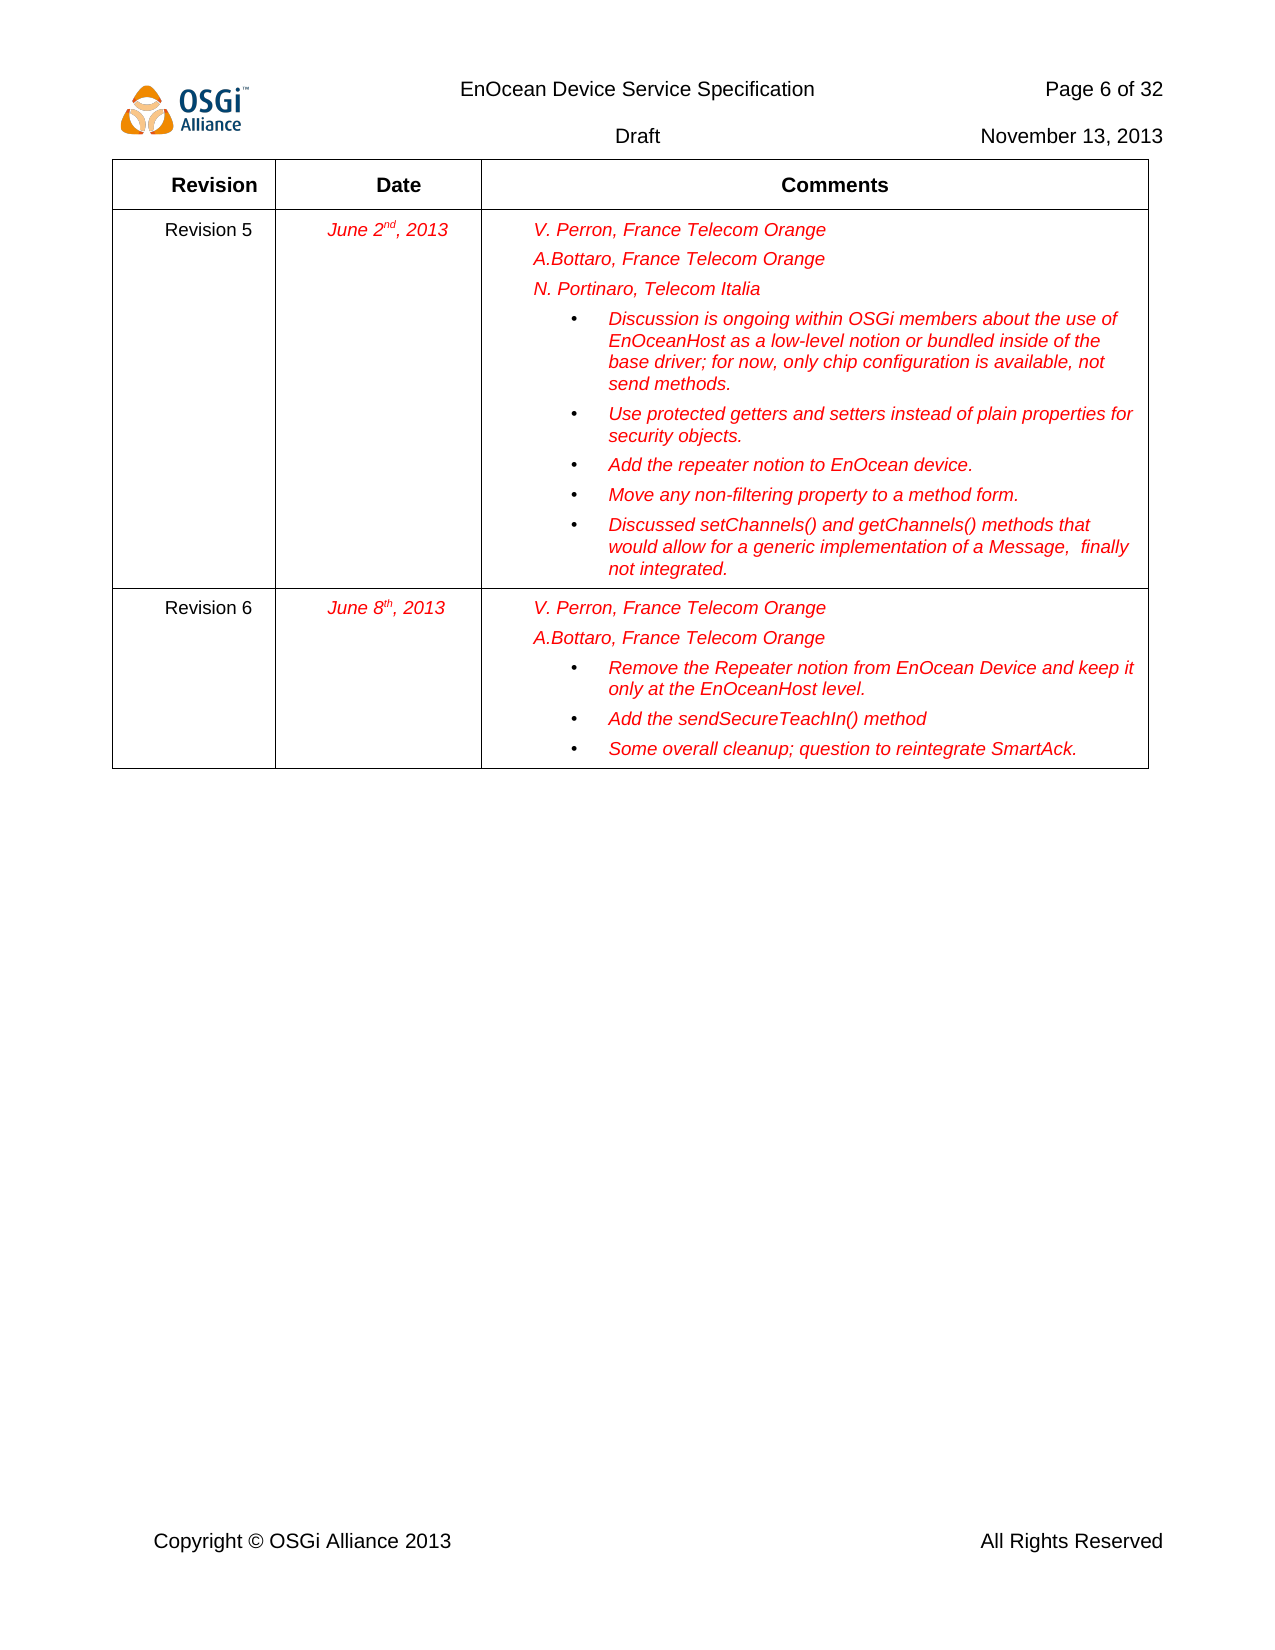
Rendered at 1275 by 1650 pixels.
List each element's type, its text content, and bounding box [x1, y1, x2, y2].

table_cell Revision 6 [113, 589, 275, 768]
table_header Comments [482, 160, 1148, 209]
table_header Revision [113, 160, 275, 209]
table_cell V. Perron, France Telecom Orange A.Bottaro, France Telecom Orange N. Portinaro, Telecom Italia Discussion is ongoing within OSGi members about the use of EnOceanHost as a low-level notion or bundled inside of the base driver; for now, only chip configuration is available, not send methods. Use protected getters and setters instead of plain properties for security objects. Add the repeater notion to EnOcean device. Move any non-filtering property to a method form. Discussed setChannels() and getChannels() methods that would allow for a generic implementation of a Message, finally not integrated. [482, 210, 1148, 587]
table_cell June 8th, 2013 [276, 589, 481, 768]
table_cell June 2nd, 2013 [276, 210, 481, 587]
table_header Date [276, 160, 481, 209]
picture [113, 78, 257, 142]
table_cell V. Perron, France Telecom Orange A.Bottaro, France Telecom Orange Remove the Repeater notion from EnOcean Device and keep it only at the EnOceanHost level. Add the sendSecureTeachIn() method Some overall cleanup; question to reintegrate SmartAck. [482, 589, 1148, 768]
table_cell Revision 5 [113, 210, 275, 587]
